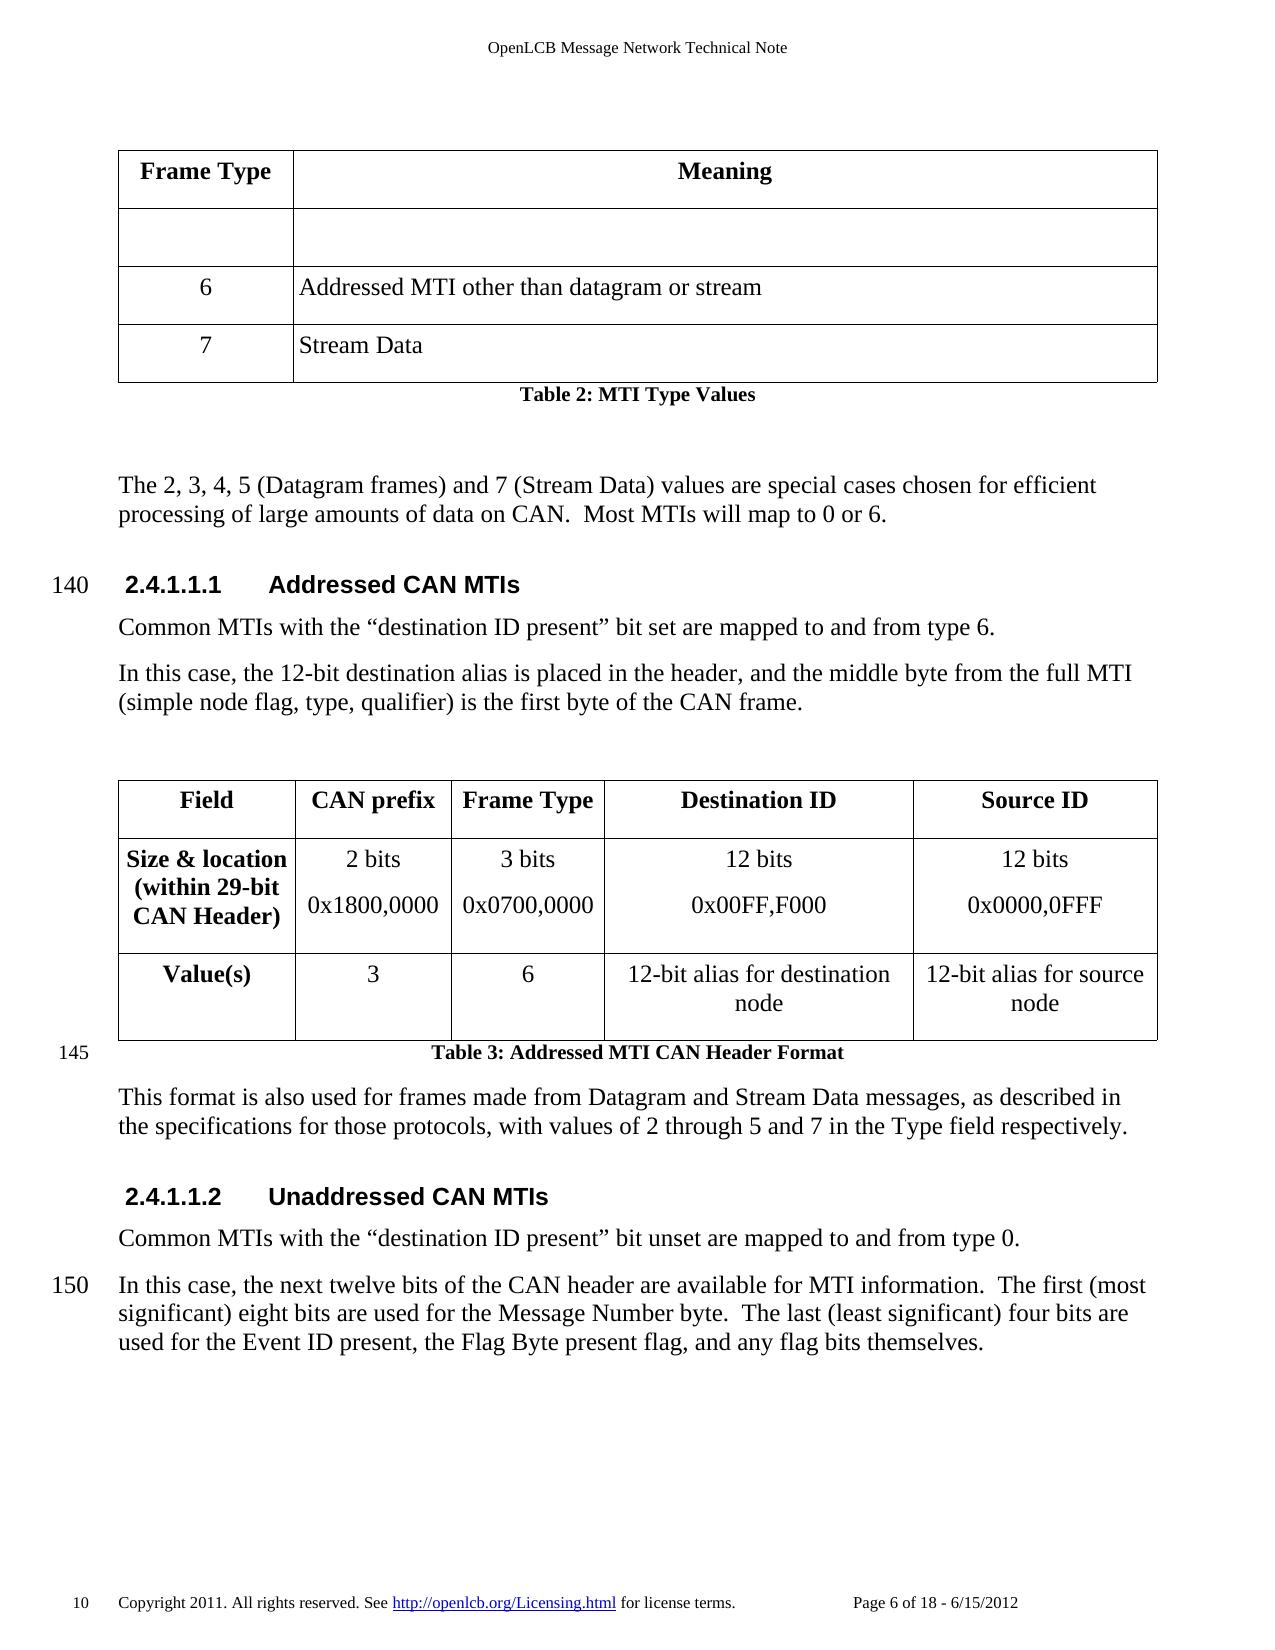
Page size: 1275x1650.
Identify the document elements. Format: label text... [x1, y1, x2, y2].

text Common MTIs with the “destination ID present” bit set are mapped to and from type 6. [118, 612, 1157, 640]
table_header CAN prefix [296, 781, 451, 838]
text This format is also used for frames made from Datagram and Stream Data messages, as described in the specifications for those protocols, with values of 2 through 5 and 7 in the Type field respectively. [118, 1082, 1157, 1139]
table_cell 3 [296, 954, 451, 1040]
table_header Field [119, 781, 295, 838]
table_header Destination ID [605, 781, 913, 838]
text In this case, the 12-bit destination alias is placed in the header, and the middle byte from the full MTI (simple node flag, type, qualifier) is the first byte of the CAN frame. [118, 658, 1157, 716]
table_cell 3 bits 0x0700,0000 [452, 839, 604, 953]
text The 2, 3, 4, 5 (Datagram frames) and 7 (Stream Data) values are special cases chosen for efficient processing of large amounts of data on CAN. Most MTIs will map to 0 or 6. [118, 470, 1157, 528]
table_cell 2 bits 0x1800,0000 [296, 839, 451, 953]
table_header Frame Type [452, 781, 604, 838]
table_cell Size & location (within 29-bit CAN Header) [119, 839, 295, 953]
table_header Frame Type [119, 151, 293, 208]
table_header Meaning [294, 151, 1157, 208]
table_cell [119, 209, 293, 266]
table_header Source ID [914, 781, 1157, 838]
text Common MTIs with the “destination ID present” bit unset are mapped to and from type 0. [118, 1223, 1157, 1252]
table_cell 7 [119, 325, 293, 382]
table_cell 6 [452, 954, 604, 1040]
table_cell [294, 209, 1157, 266]
table_cell Value(s) [119, 954, 295, 1040]
subtitle Addressed CAN MTIs [118, 571, 1157, 599]
table_cell 12-bit alias for source node [914, 954, 1157, 1040]
table_cell Addressed MTI other than datagram or stream [294, 267, 1157, 324]
table_cell Stream Data [294, 325, 1157, 382]
text Table 2: MTI Type Values [118, 383, 1157, 406]
table_cell 12 bits 0x00FF,F000 [605, 839, 913, 953]
table_cell 6 [119, 267, 293, 324]
table_cell 12-bit alias for destination node [605, 954, 913, 1040]
text Table 3: Addressed MTI CAN Header Format [118, 1041, 1157, 1064]
subtitle Unaddressed CAN MTIs [118, 1182, 1157, 1211]
text In this case, the next twelve bits of the CAN header are available for MTI information. The first (most significant) eight bits are used for the Message Number byte. The last (least significant) four bits are used for the Event ID present, the Flag Byte present flag, and any flag bits themselves. [118, 1270, 1157, 1356]
table_cell 12 bits 0x0000,0FFF [914, 839, 1157, 953]
